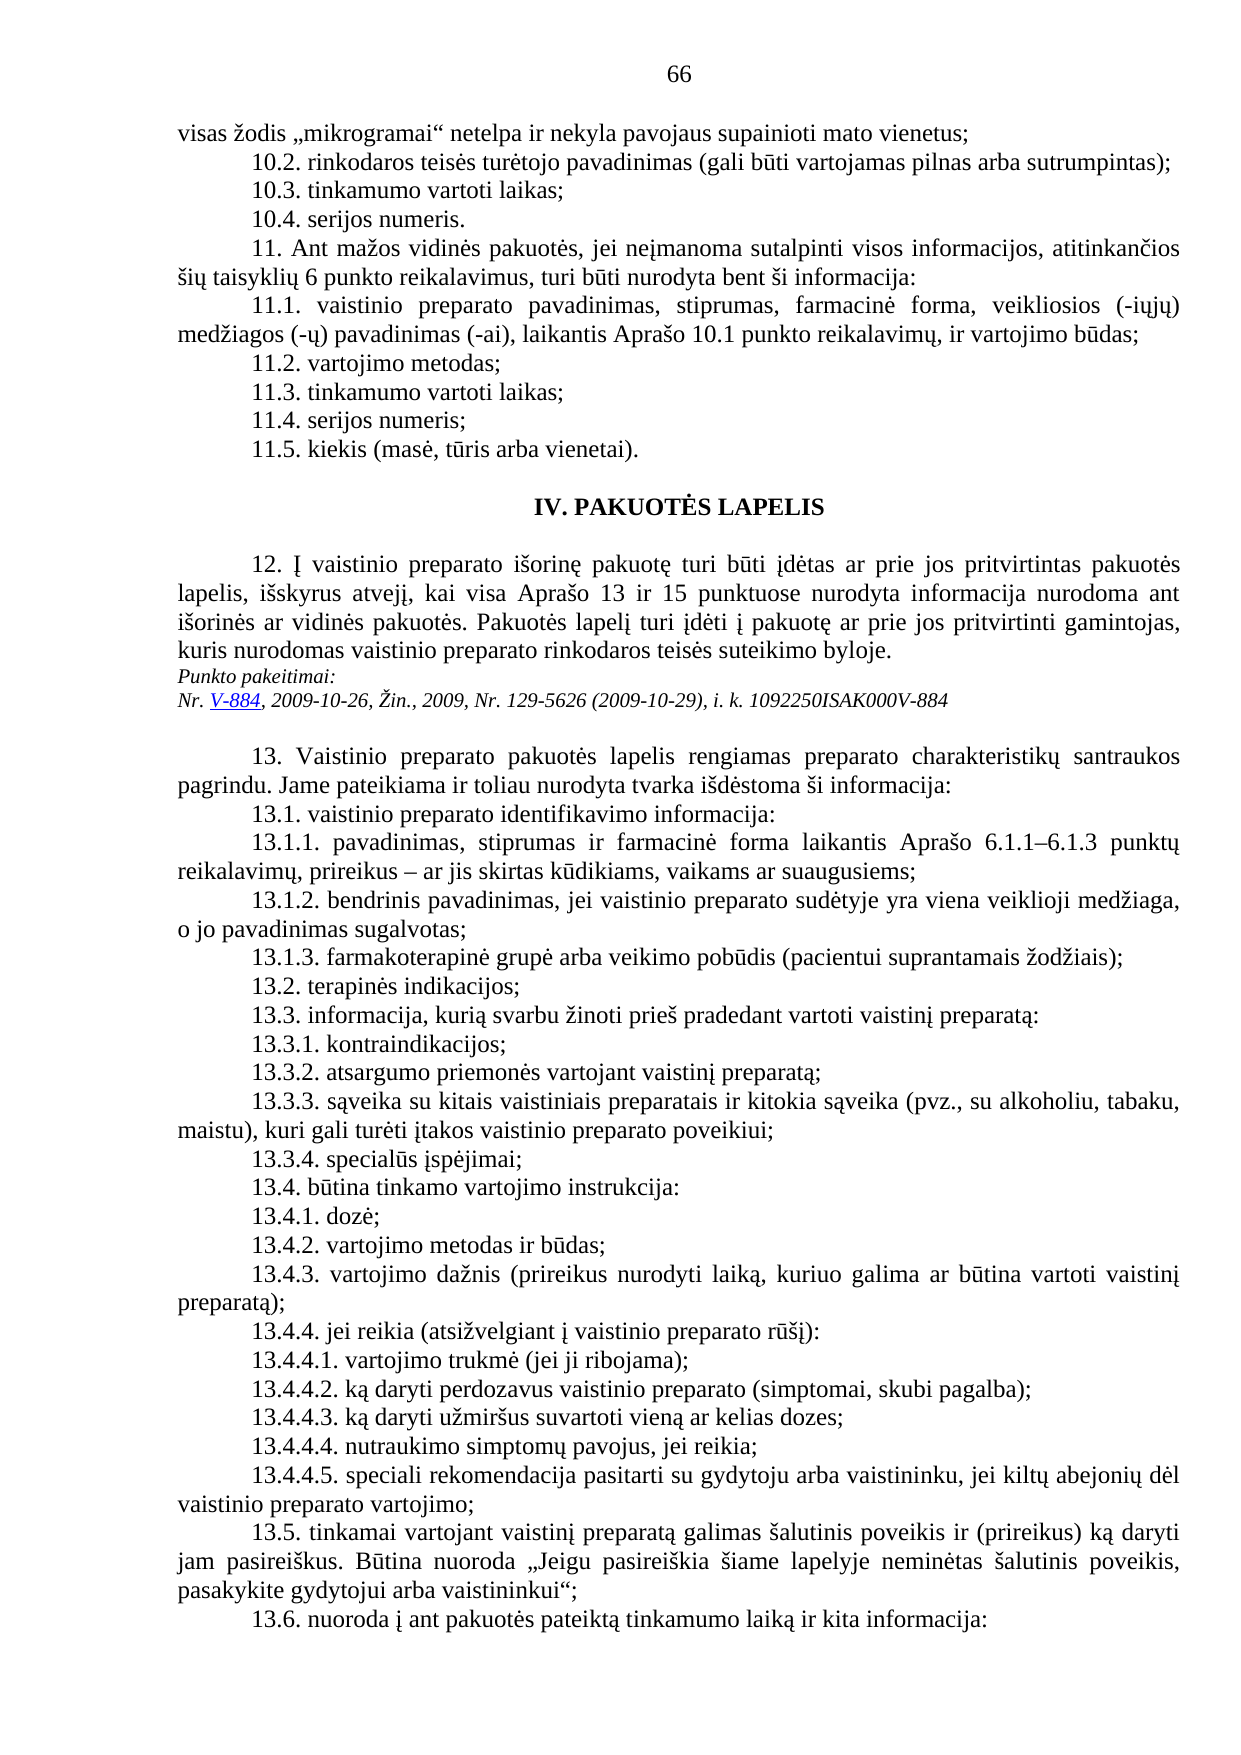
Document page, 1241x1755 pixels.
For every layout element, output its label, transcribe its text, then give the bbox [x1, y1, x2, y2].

text 13.4.3. vartojimo dažnis (prireikus nurodyti laiką, kuriuo galima ar būtina vartoti vaistinį preparatą); [177, 1259, 1181, 1316]
text 10.4. serijos numeris. [177, 204, 1181, 233]
text visas žodis „mikrogramai“ netelpa ir nekyla pavojaus supainioti mato vienetus; [177, 118, 1181, 147]
text 10.2. rinkodaros teisės turėtojo pavadinimas (gali būti vartojamas pilnas arba sutrumpintas); [177, 147, 1181, 176]
text 13.4.4.2. ką daryti perdozavus vaistinio preparato (simptomai, skubi pagalba); [177, 1374, 1181, 1402]
text 13.4.4.5. speciali rekomendacija pasitarti su gydytoju arba vaistininku, jei kiltų abejonių dėl vaistinio preparato vartojimo; [177, 1460, 1181, 1517]
text 13.5. tinkamai vartojant vaistinį preparatą galimas šalutinis poveikis ir (prireikus) ką daryti jam pasireiškus. Būtina nuoroda „Jeigu pasireiškia šiame lapelyje neminėtas šalutinis poveikis, pasakykite gydytojui arba vaistininkui“; [177, 1517, 1181, 1604]
text 11.2. vartojimo metodas; [177, 348, 1181, 377]
text 13.1. vaistinio preparato identifikavimo informacija: [177, 799, 1181, 827]
text 13.1.1. pavadinimas, stiprumas ir farmacinė forma laikantis Aprašo 6.1.1–6.1.3 punktų reikalavimų, prireikus – ar jis skirtas kūdikiams, vaikams ar suaugusiems; [177, 827, 1181, 885]
text 13.4.4.4. nutraukimo simptomų pavojus, jei reikia; [177, 1431, 1181, 1460]
text 11.5. kiekis (masė, tūris arba vienetai). [177, 434, 1181, 463]
text 11. Ant mažos vidinės pakuotės, jei neįmanoma sutalpinti visos informacijos, atitinkančios šių taisyklių 6 punkto reikalavimus, turi būti nurodyta bent ši informacija: [177, 233, 1181, 291]
text 13.2. terapinės indikacijos; [177, 971, 1181, 1000]
text 12. Į vaistinio preparato išorinę pakuotę turi būti įdėtas ar prie jos pritvirtintas pakuotės lapelis, išskyrus atvejį, kai visa Aprašo 13 ir 15 punktuose nurodyta informacija nurodoma ant išorinės ar vidinės pakuotės. Pakuotės lapelį turi įdėti į pakuotę ar prie jos pritvirtinti gamintojas, kuris nurodomas vaistinio preparato rinkodaros teisės suteikimo byloje. [177, 549, 1181, 664]
text 13.3.1. kontraindikacijos; [177, 1029, 1181, 1057]
text 11.1. vaistinio preparato pavadinimas, stiprumas, farmacinė forma, veikliosios (-iųjų) medžiagos (-ų) pavadinimas (-ai), laikantis Aprašo 10.1 punkto reikalavimų, ir vartojimo būdas; [177, 291, 1181, 348]
text 13.3.3. sąveika su kitais vaistiniais preparatais ir kitokia sąveika (pvz., su alkoholiu, tabaku, maistu), kuri gali turėti įtakos vaistinio preparato poveikiui; [177, 1086, 1181, 1144]
text 13.1.3. farmakoterapinė grupė arba veikimo pobūdis (pacientui suprantamais žodžiais); [177, 942, 1181, 971]
text 13.4.2. vartojimo metodas ir būdas; [177, 1230, 1181, 1259]
text 13.4. būtina tinkamo vartojimo instrukcija: [177, 1172, 1181, 1201]
text 13.4.4.3. ką daryti užmiršus suvartoti vieną ar kelias dozes; [177, 1402, 1181, 1431]
text 13.3.4. specialūs įspėjimai; [177, 1144, 1181, 1172]
text 11.3. tinkamumo vartoti laikas; [177, 377, 1181, 406]
text IV. PAKUOTĖS LAPELIS [177, 492, 1181, 521]
text 13.4.4. jei reikia (atsižvelgiant į vaistinio preparato rūšį): [177, 1316, 1181, 1345]
text 13.3.2. atsargumo priemonės vartojant vaistinį preparatą; [177, 1057, 1181, 1086]
text 13.6. nuoroda į ant pakuotės pateiktą tinkamumo laiką ir kita informacija: [177, 1604, 1181, 1632]
text Punkto pakeitimai: [177, 664, 1181, 688]
text 13.1.2. bendrinis pavadinimas, jei vaistinio preparato sudėtyje yra viena veiklioji medžiaga, o jo pavadinimas sugalvotas; [177, 885, 1181, 942]
text 13.4.1. dozė; [177, 1201, 1181, 1230]
text Nr. V-884, 2009-10-26, Žin., 2009, Nr. 129-5626 (2009-10-29), i. k. 1092250ISAK000V-884 [177, 688, 1181, 712]
text 11.4. serijos numeris; [177, 406, 1181, 434]
text 10.3. tinkamumo vartoti laikas; [177, 176, 1181, 204]
text 13. Vaistinio preparato pakuotės lapelis rengiamas preparato charakteristikų santraukos pagrindu. Jame pateikiama ir toliau nurodyta tvarka išdėstoma ši informacija: [177, 741, 1181, 799]
text 13.4.4.1. vartojimo trukmė (jei ji ribojama); [177, 1345, 1181, 1374]
text 13.3. informacija, kurią svarbu žinoti prieš pradedant vartoti vaistinį preparatą: [177, 1000, 1181, 1029]
